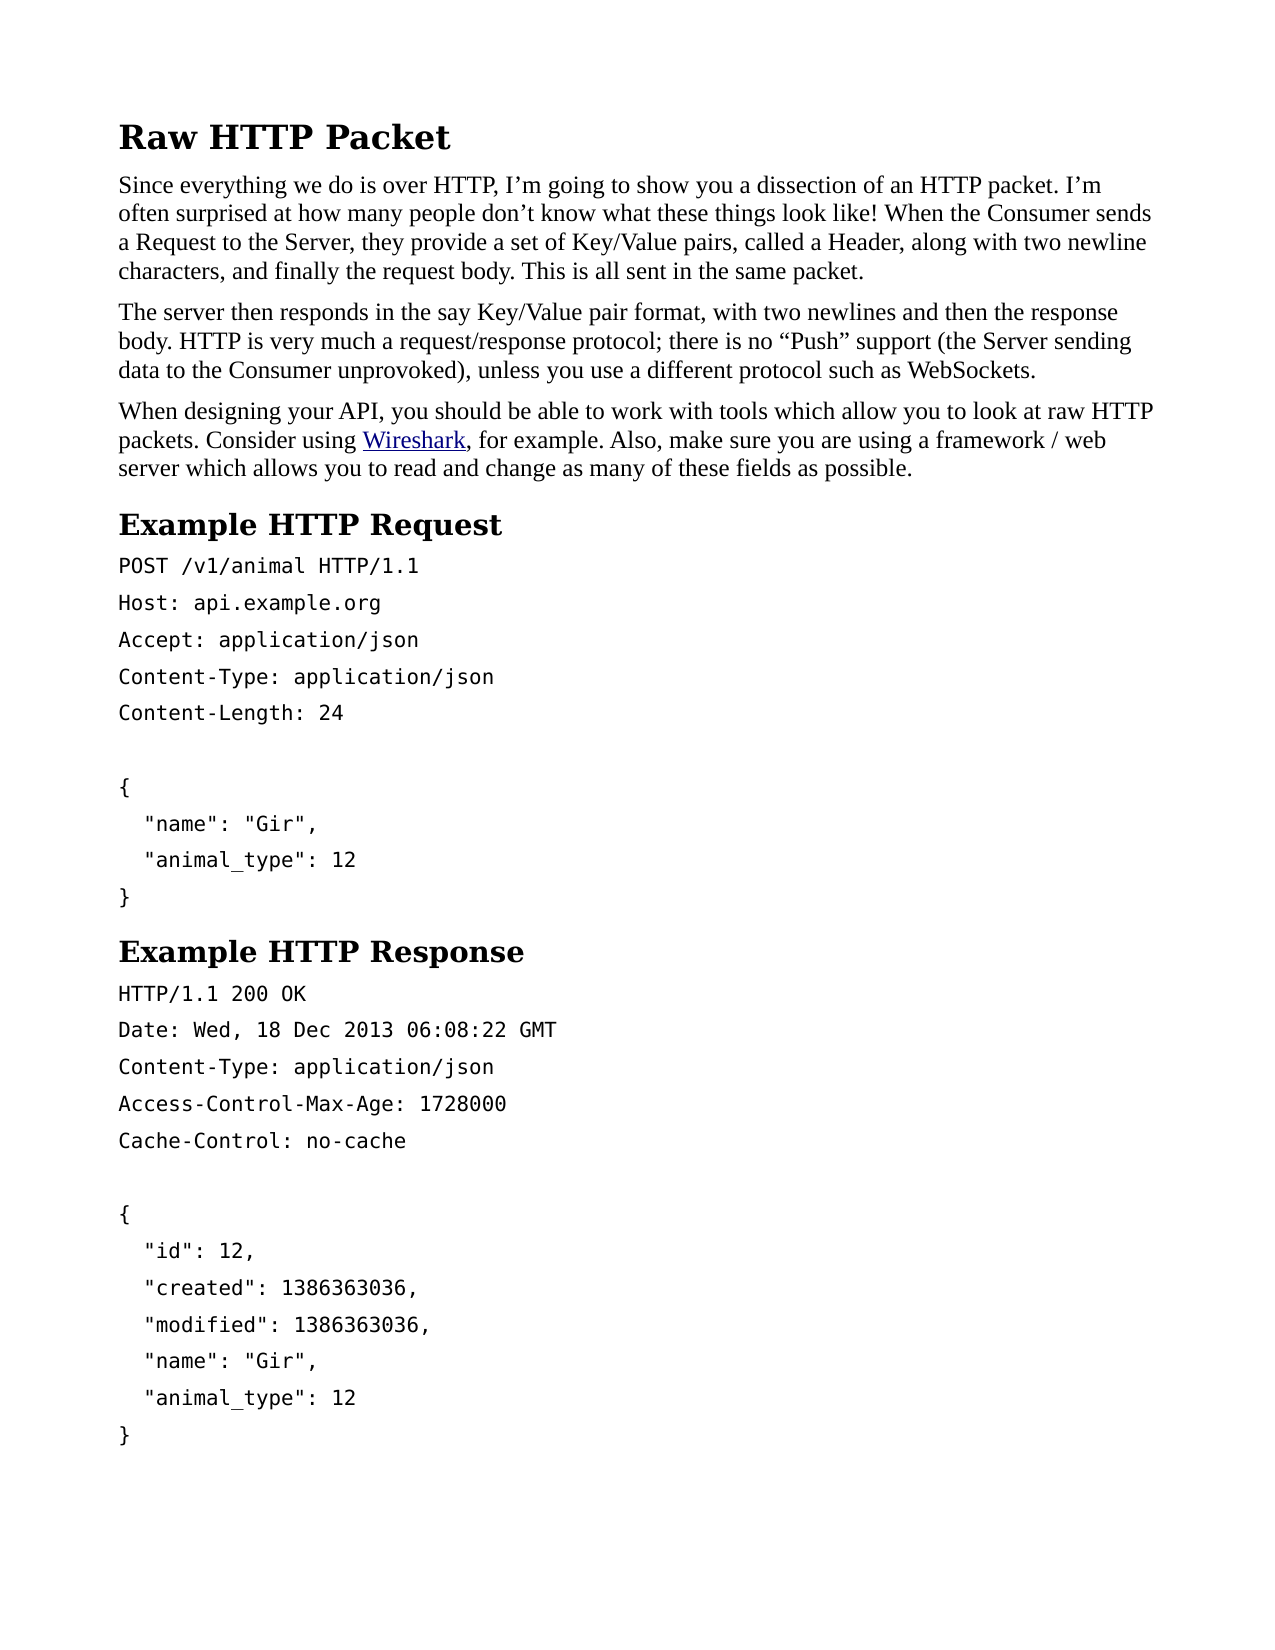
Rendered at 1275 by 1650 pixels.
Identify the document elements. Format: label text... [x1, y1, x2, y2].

text "id": 12, [118, 1239, 1157, 1263]
text Date: Wed, 18 Dec 2013 06:08:22 GMT [118, 1018, 1157, 1043]
text "animal_type": 12 [118, 1386, 1157, 1411]
text { [118, 1202, 1157, 1227]
text "name": "Gir", [118, 812, 1157, 836]
text Content-Type: application/json [118, 665, 1157, 689]
text Content-Length: 24 [118, 701, 1157, 726]
text Access-Control-Max-Age: 1728000 [118, 1092, 1157, 1116]
subtitle Raw HTTP Packet [118, 118, 1157, 157]
text Cache-Control: no-cache [118, 1129, 1157, 1153]
text "modified": 1386363036, [118, 1313, 1157, 1337]
text Host: api.example.org [118, 591, 1157, 615]
text When designing your API, you should be able to work with tools which allow you to look at raw HTTP packets. Consider using Wireshark, for example. Also, make sure you are using a framework / web server which allows you to read and change as many of these fields as possible. [118, 396, 1157, 482]
text } [118, 885, 1157, 909]
text POST /v1/animal HTTP/1.1 [118, 554, 1157, 579]
text Content-Type: application/json [118, 1055, 1157, 1079]
subtitle Example HTTP Request [118, 508, 1157, 542]
text } [118, 1423, 1157, 1447]
text Since everything we do is over HTTP, I’m going to show you a dissection of an HTTP packet. I’m often surprised at how many people don’t know what these things look like! When the Consumer sends a Request to the Server, they provide a set of Key/Value pairs, called a Header, along with two newline characters, and finally the request body. This is all sent in the same packet. [118, 170, 1157, 285]
text { [118, 775, 1157, 799]
text "created": 1386363036, [118, 1276, 1157, 1300]
text HTTP/1.1 200 OK [118, 982, 1157, 1006]
text The server then responds in the say Key/Value pair format, with two newlines and then the response body. HTTP is very much a request/response protocol; there is no “Push” support (the Server sending data to the Consumer unprovoked), unless you use a different protocol such as WebSockets. [118, 297, 1157, 383]
text Accept: application/json [118, 628, 1157, 652]
subtitle Example HTTP Response [118, 935, 1157, 969]
text "animal_type": 12 [118, 848, 1157, 873]
text "name": "Gir", [118, 1349, 1157, 1374]
